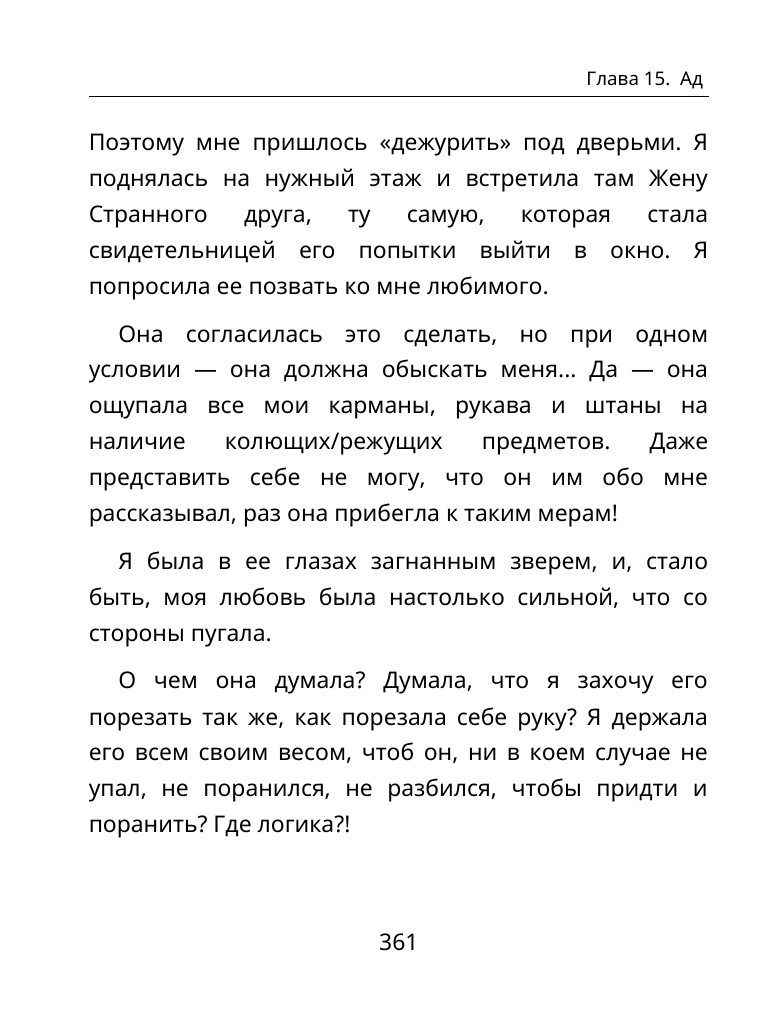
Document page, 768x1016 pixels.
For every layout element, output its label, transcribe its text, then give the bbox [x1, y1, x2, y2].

text О чем она думала? Думала, что я захочу его порезать так же, как порезала себе руку? Я держала его всем своим весом, чтоб он, ни в коем случае не упал, не поранился, не разбился, чтобы придти и поранить? Где логика?! [88, 664, 709, 839]
text Я была в ее глазах загнанным зверем, и, стало быть, моя любовь была настолько сильной, что со стороны пугала. [88, 545, 709, 648]
text Поэтому мне пришлось «дежурить» под дверьми. Я поднялась на нужный этаж и встретила там Жену Странного друга, ту самую, которая стала свидетельницей его попытки выйти в окно. Я попросила ее позвать ко мне любимого. [88, 126, 709, 301]
text Она согласилась это сделать, но при одном условии — она должна обыскать меня... Да — она ощупала все мои карманы, рукава и штаны на наличие колющих/режущих предметов. Даже представить себе не могу, что он им обо мне рассказывал, раз она прибегла к таким мерам! [88, 317, 709, 528]
